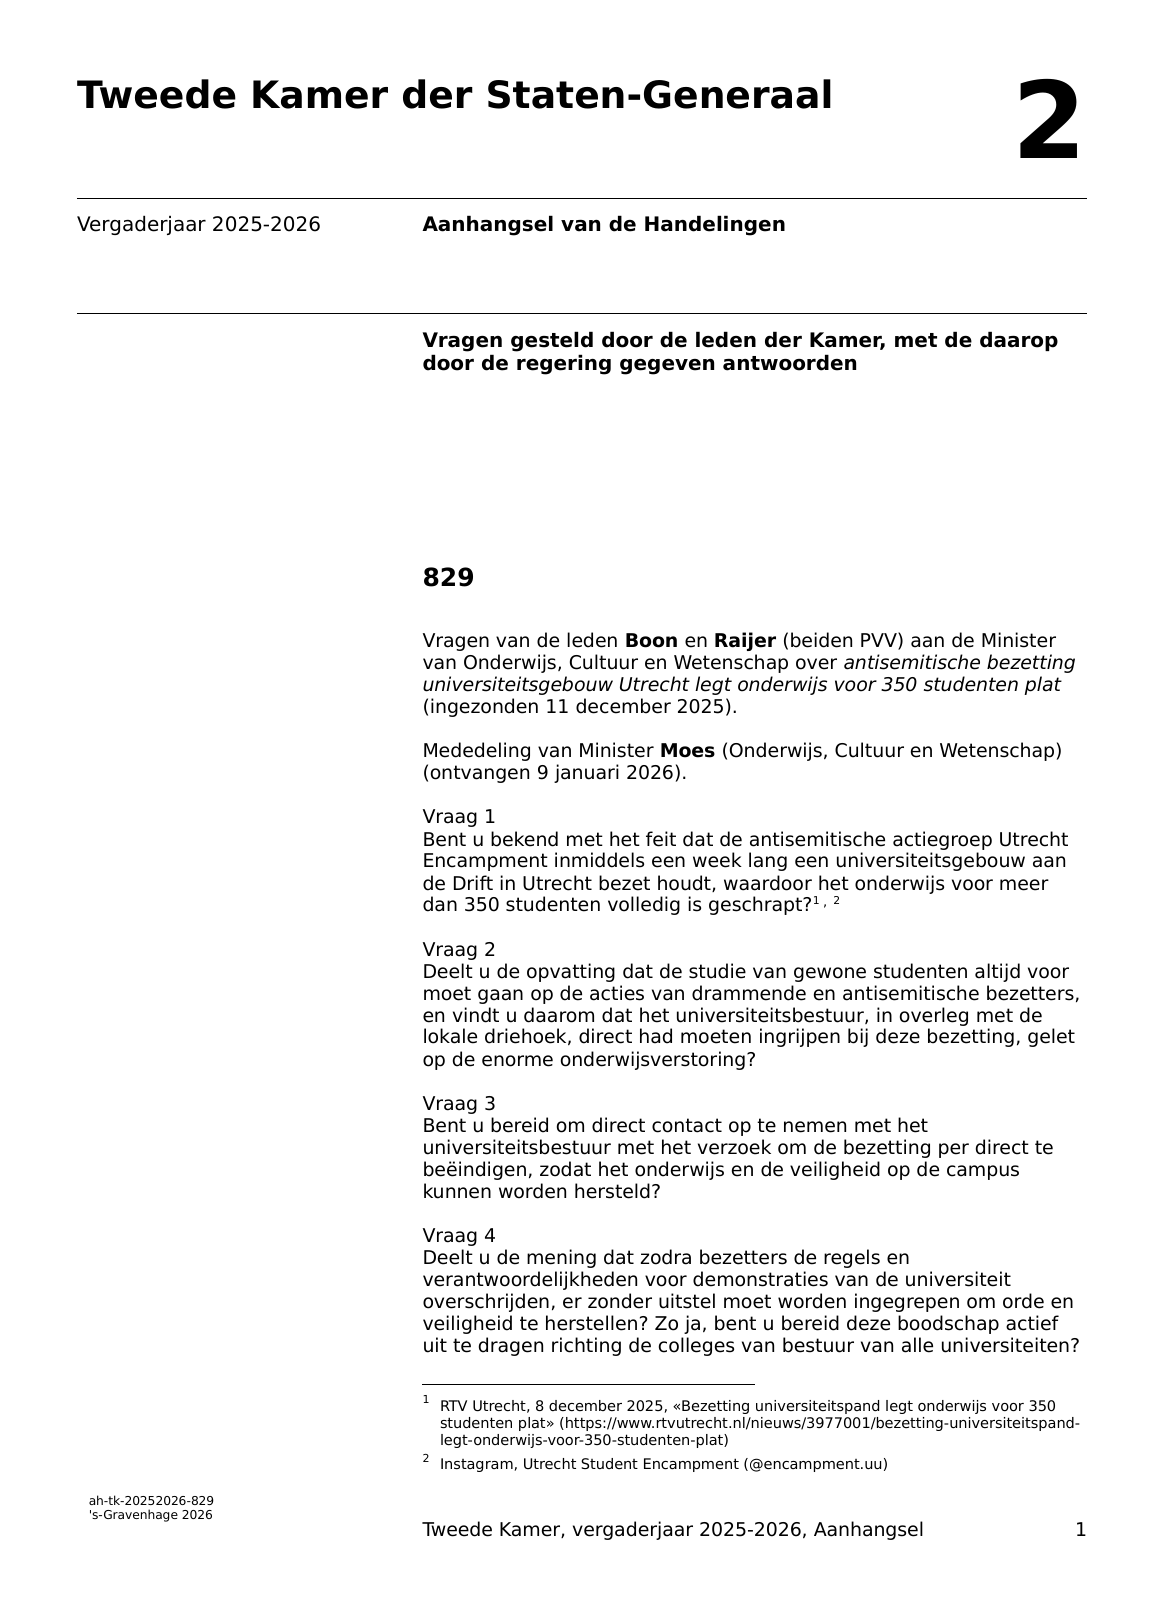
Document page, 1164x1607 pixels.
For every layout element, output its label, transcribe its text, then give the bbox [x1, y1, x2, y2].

table_cell Vergaderjaar 2025-2026 [77, 199, 422, 313]
text Bent u bekend met het feit dat de antisemitische actiegroep Utrecht Encampment inmiddels een week lang een universiteitsgebouw aan de Drift in Utrecht bezet houdt, waardoor het onderwijs voor meer dan 350 studenten volledig is geschrapt?, [422, 828, 1087, 916]
text Vraag 3 [422, 1093, 1087, 1114]
text 's-Gravenhage 2026 [88, 1508, 323, 1522]
text Vragen van de leden Boon en Raijer (beiden PVV) aan de Minister van Onderwijs, Cultuur en Wetenschap over antisemitische bezetting universiteitsgebouw Utrecht legt onderwijs voor 350 studenten plat (ingezonden 11 december 2025). [422, 630, 1087, 718]
text 829 [422, 563, 1087, 592]
text Deelt u de opvatting dat de studie van gewone studenten altijd voor moet gaan op de acties van drammende en antisemitische bezetters, en vindt u daarom dat het universiteitsbestuur, in overleg met de lokale driehoek, direct had moeten ingrijpen bij deze bezetting, gelet op de enorme onderwijsverstoring? [422, 961, 1087, 1070]
text Vraag 2 [422, 938, 1087, 961]
text Mededeling van Minister Moes (Onderwijs, Cultuur en Wetenschap) (ontvangen 9 januari 2026). [422, 740, 1087, 784]
text Bent u bereid om direct contact op te nemen met het universiteitsbestuur met het verzoek om de bezetting per direct te beëindigen, zodat het onderwijs en de veiligheid op de campus kunnen worden hersteld? [422, 1114, 1087, 1202]
text ah-tk-20252026-829 [88, 1494, 323, 1508]
text Vraag 1 [422, 806, 1087, 828]
text Vraag 4 [422, 1225, 1087, 1247]
table_cell Aanhangsel van de Handelingen [422, 199, 1087, 313]
table_header Tweede Kamer der Staten-Generaal [77, 59, 886, 198]
table_header 2 [886, 59, 1087, 198]
text RTV Utrecht, 8 december 2025, «Bezetting universiteitspand legt onderwijs voor 350 studenten plat» (https://www.rtvutrecht.nl/nieuws/3977001/bezetting-universiteitspand-legt-onderwijs-voor-350-studenten-plat) [422, 1393, 1087, 1449]
text Deelt u de mening dat zodra bezetters de regels en verantwoordelijkheden voor demonstraties van de universiteit overschrijden, er zonder uitstel moet worden ingegrepen om orde en veiligheid te herstellen? Zo ja, bent u bereid deze boodschap actief uit te dragen richting de colleges van bestuur van alle universiteiten? [422, 1247, 1087, 1357]
table_cell [77, 314, 422, 375]
table_cell Vragen gesteld door de leden der Kamer, met de daarop door de regering gegeven antwoorden [422, 314, 1087, 375]
text Instagram, Utrecht Student Encampment (@encampment.uu) [422, 1452, 1087, 1474]
